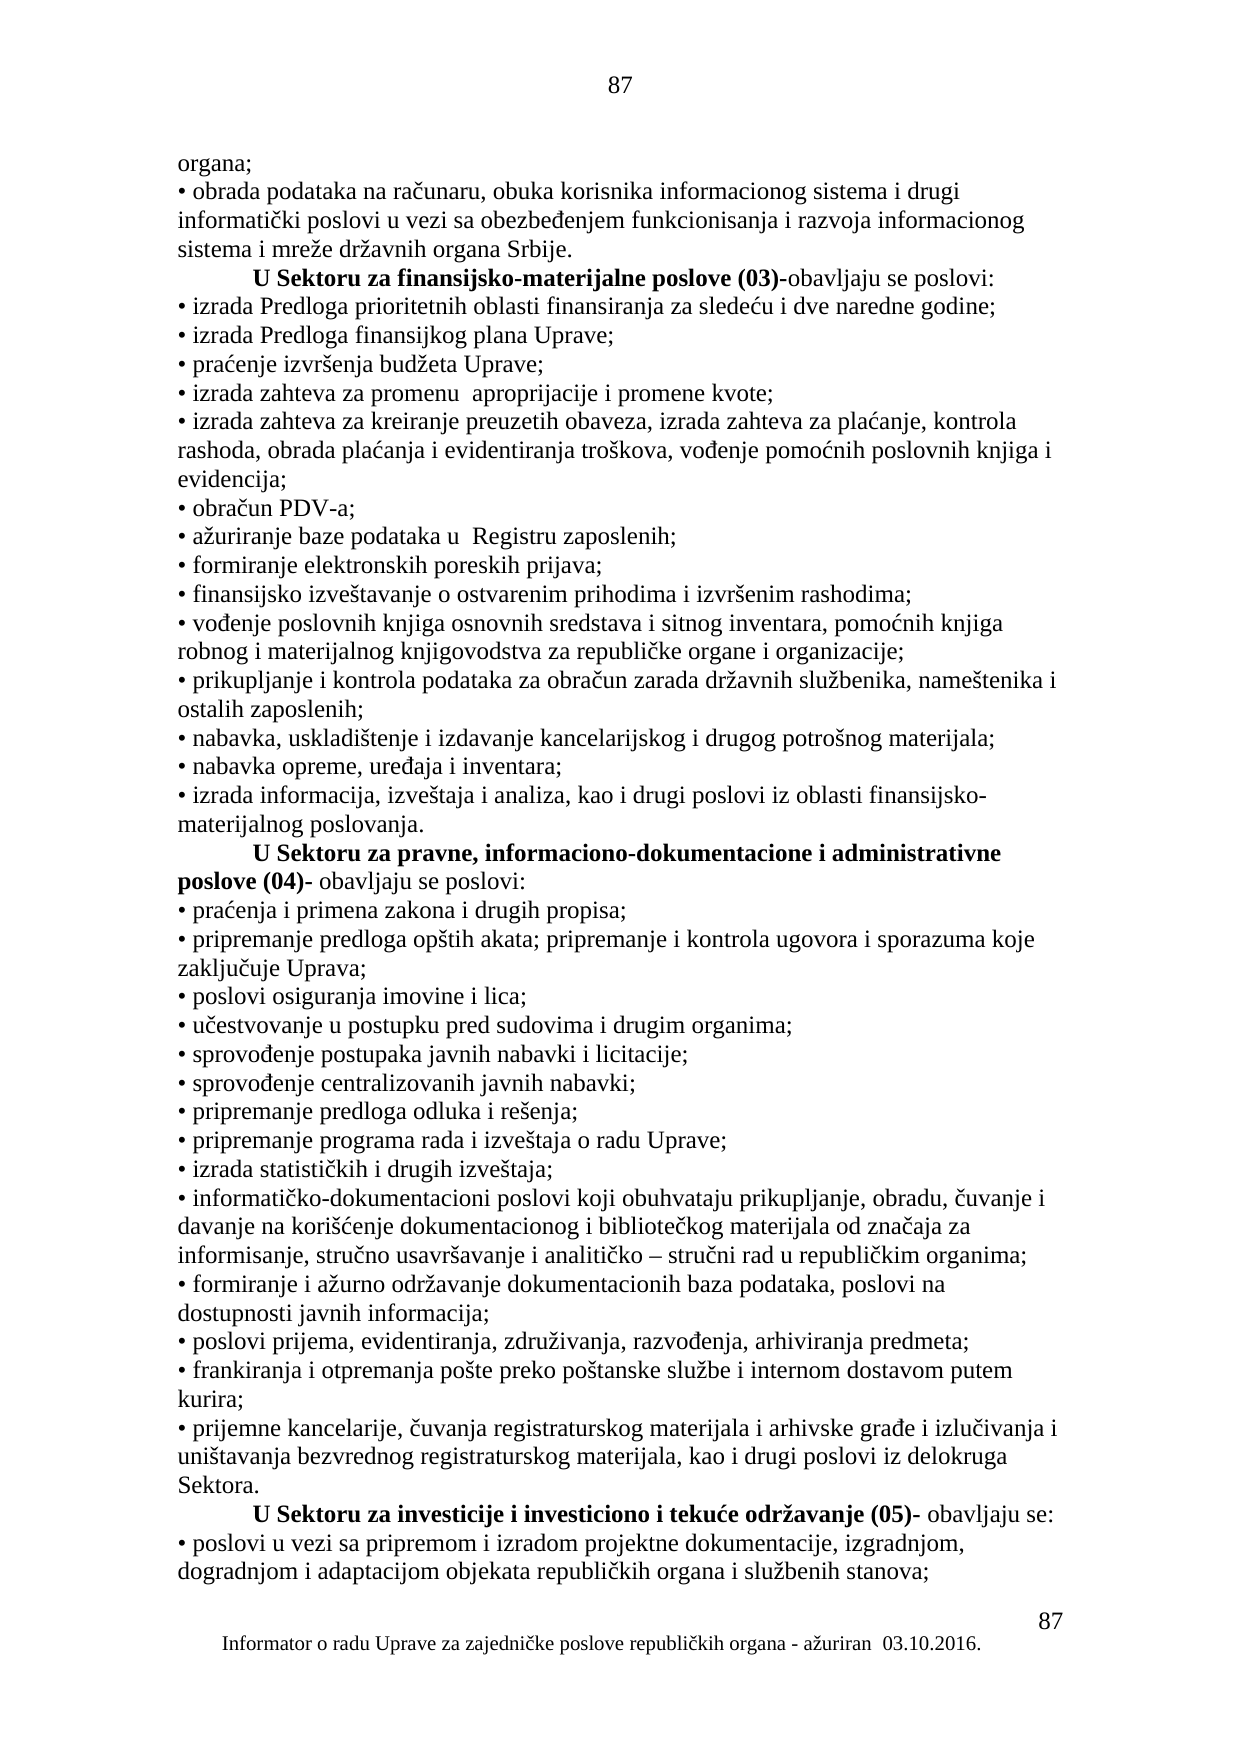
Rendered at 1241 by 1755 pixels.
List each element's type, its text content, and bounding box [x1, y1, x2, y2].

text organa; • obrada podataka na računaru, obuka korisnika informacionog sistema i drugi informatički poslovi u vezi sa obezbeđenjem funkcionisanja i razvoja informacionog sistema i mreže državnih organa Srbije. U Sektoru za finansijsko-materijalne poslove (03)-obavlјaju se poslovi: • izrada Predloga prioritetnih oblasti finansiranja za sledeću i dve naredne godine; • izrada Predloga finansijkog plana Uprave; • praćenje izvršenja budžeta Uprave; • izrada zahteva za promenu aproprijacije i promene kvote; • izrada zahteva za kreiranje preuzetih obaveza, izrada zahteva za plaćanje, kontrola rashoda, obrada plaćanja i evidentiranja troškova, vođenje pomoćnih poslovnih knjiga i evidencija; • obračun PDV-a; • ažuriranje baze podataka u Registru zaposlenih; • formiranje elektronskih poreskih prijava; • finansijsko izveštavanje o ostvarenim prihodima i izvršenim rashodima; • vođenje poslovnih knjiga osnovnih sredstava i sitnog inventara, pomoćnih knjiga robnog i materijalnog knjigovodstva za republičke organe i organizacije; • prikuplјanje i kontrola podataka za obračun zarada državnih službenika, nameštenika i ostalih zaposlenih; • nabavka, uskladištenje i izdavanje kancelarijskog i drugog potrošnog materijala; • nabavka opreme, uređaja i inventara; • izrada informacija, izveštaja i analiza, kao i drugi poslovi iz oblasti finansijsko-materijalnog poslovanja. U Sektoru za pravne, informaciono-dokumentacione i administrativne poslove (04)- obavlјaju se poslovi: • praćenja i primena zakona i drugih propisa; • pripremanje predloga opštih akata; pripremanje i kontrola ugovora i sporazuma koje zaklјučuje Uprava; • poslovi osiguranja imovine i lica; • učestvovanje u postupku pred sudovima i drugim organima; • sprovođenje postupaka javnih nabavki i licitacije; • sprovođenje centralizovanih javnih nabavki; • pripremanje predloga odluka i rešenja; • pripremanje programa rada i izveštaja o radu Uprave; • izrada statističkih i drugih izveštaja; • informatičko-dokumentacioni poslovi koji obuhvataju prikuplјanje, obradu, čuvanje i davanje na korišćenje dokumentacionog i bibliotečkog materijala od značaja za informisanje, stručno usavršavanje i analitičko – stručni rad u republičkim organima; • formiranje i ažurno održavanje dokumentacionih baza podataka, poslovi na dostupnosti javnih informacija; • poslovi prijema, evidentiranja, združivanja, razvođenja, arhiviranja predmeta; • frankiranja i otpremanja pošte preko poštanske službe i internom dostavom putem kurira; • prijemne kancelarije, čuvanja registraturskog materijala i arhivske građe i izlučivanja i uništavanja bezvrednog registraturskog materijala, kao i drugi poslovi iz delokruga Sektora. U Sektoru za investicije i investiciono i tekuće održavanje (05)- obavlјaju se: • poslovi u vezi sa pripremom i izradom projektne dokumentacije, izgradnjom, dogradnjom i adaptacijom objekata republičkih organa i službenih stanova; [162, 148, 1063, 1585]
